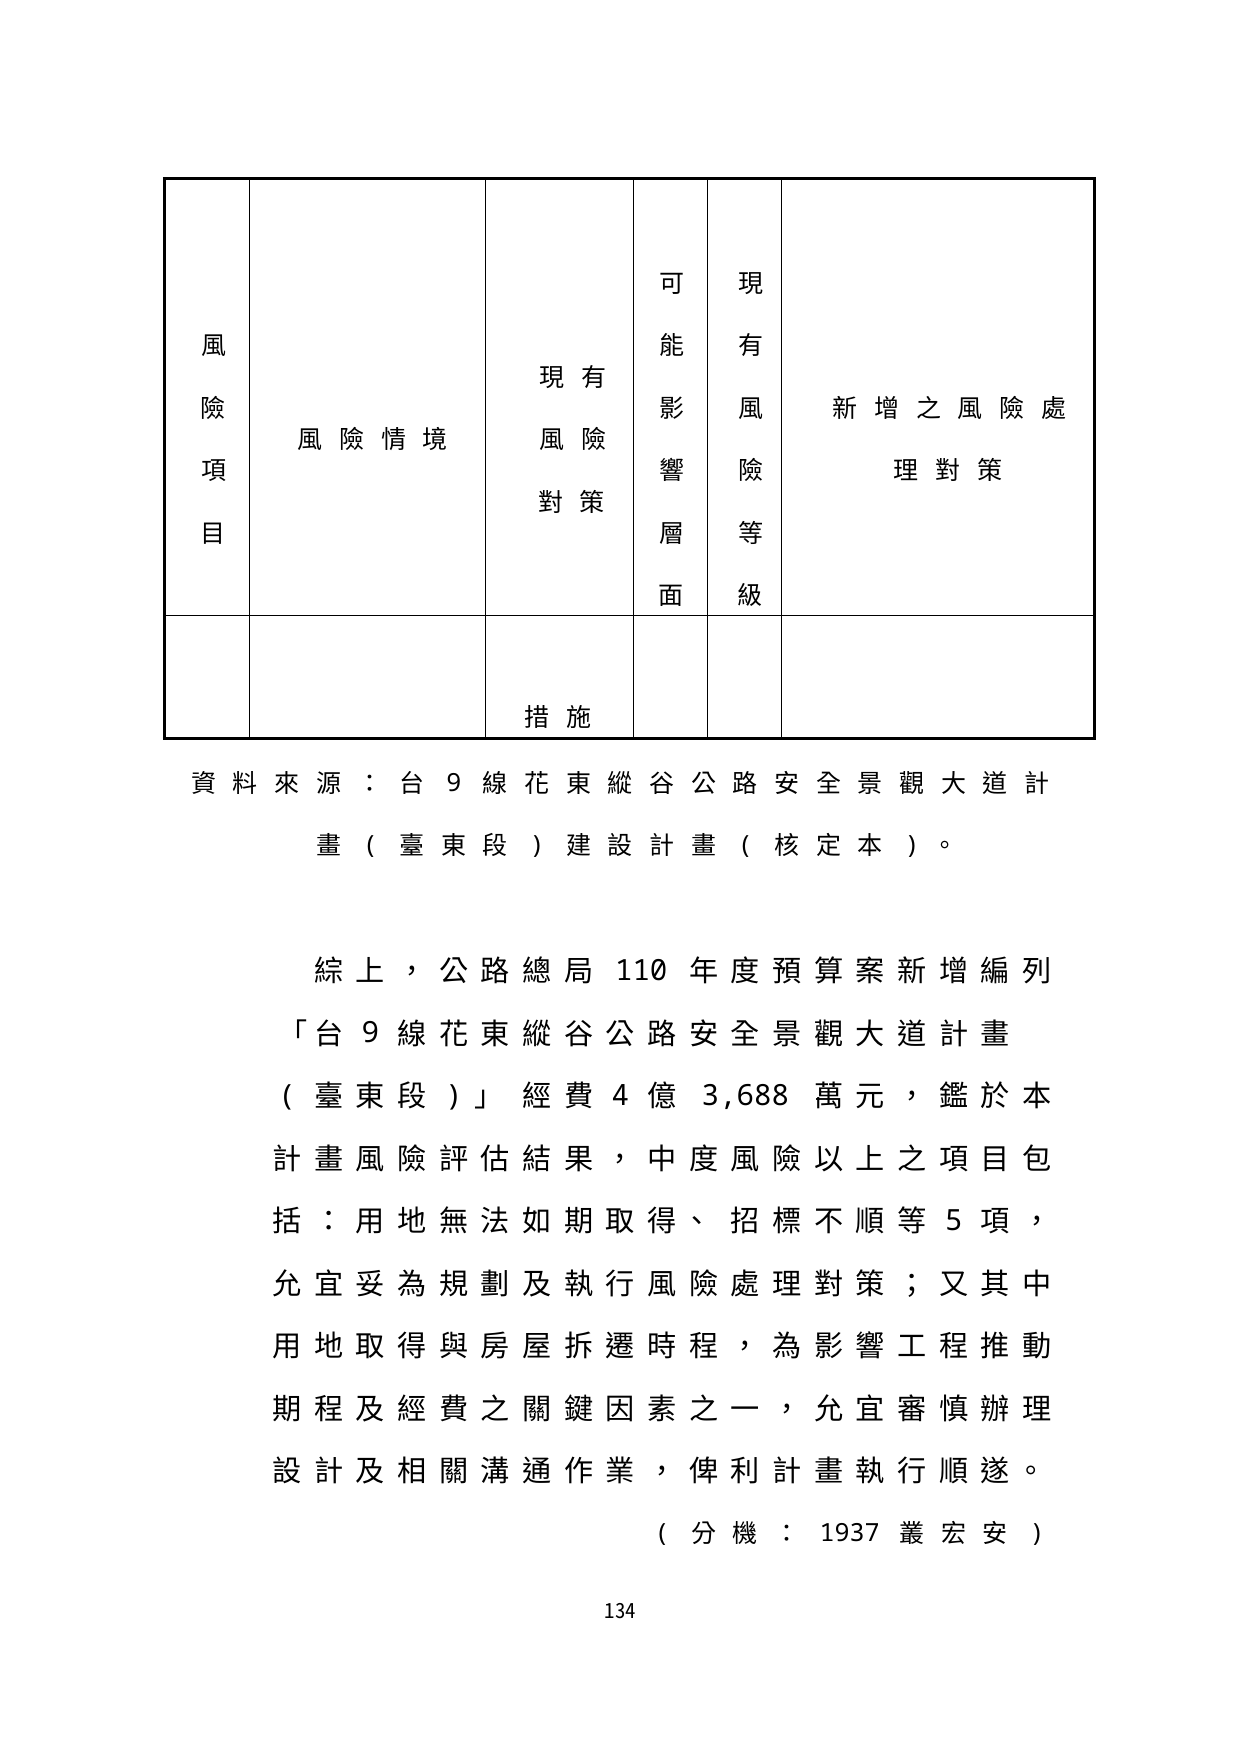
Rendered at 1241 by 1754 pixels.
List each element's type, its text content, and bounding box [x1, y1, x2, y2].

table_cell [166, 616, 249, 737]
table_cell 措施 [486, 616, 633, 737]
table_cell [782, 616, 1093, 737]
table_header 新增之風險處理對策 [782, 180, 1093, 615]
text (分機：1937叢宏安) [183, 1490, 1058, 1552]
table_header 風險情境 [250, 180, 485, 615]
table_header 現有風險對策 [486, 180, 633, 615]
table_cell [708, 616, 781, 737]
table_header 風險 項目 [166, 180, 249, 615]
table_cell [250, 616, 485, 737]
text 資料來源：台9線花東縱谷公路安全景觀大道計畫(臺東段)建設計畫(核定本)。 [161, 740, 1058, 865]
text 綜上，公路總局110年度預算案新增編列「台9線花東縱谷公路安全景觀大道計畫(臺東段)」經費4億3,688萬元，鑑於本計畫風險評估結果，中度風險以上之項目包括：用地無法如期取得、招標不順等5項，允宜妥為規劃及執行風險處理對策；又其中用地取得與房屋拆遷時程，為影響工程推動期程及經費之關鍵因素之一，允宜審慎辦理設計及相關溝通作業，俾利計畫執行順遂。 [242, 927, 1058, 1490]
table_header 現有風險等級 [708, 180, 781, 615]
table_cell [634, 616, 707, 737]
table_header 可能影響層面 [634, 180, 707, 615]
